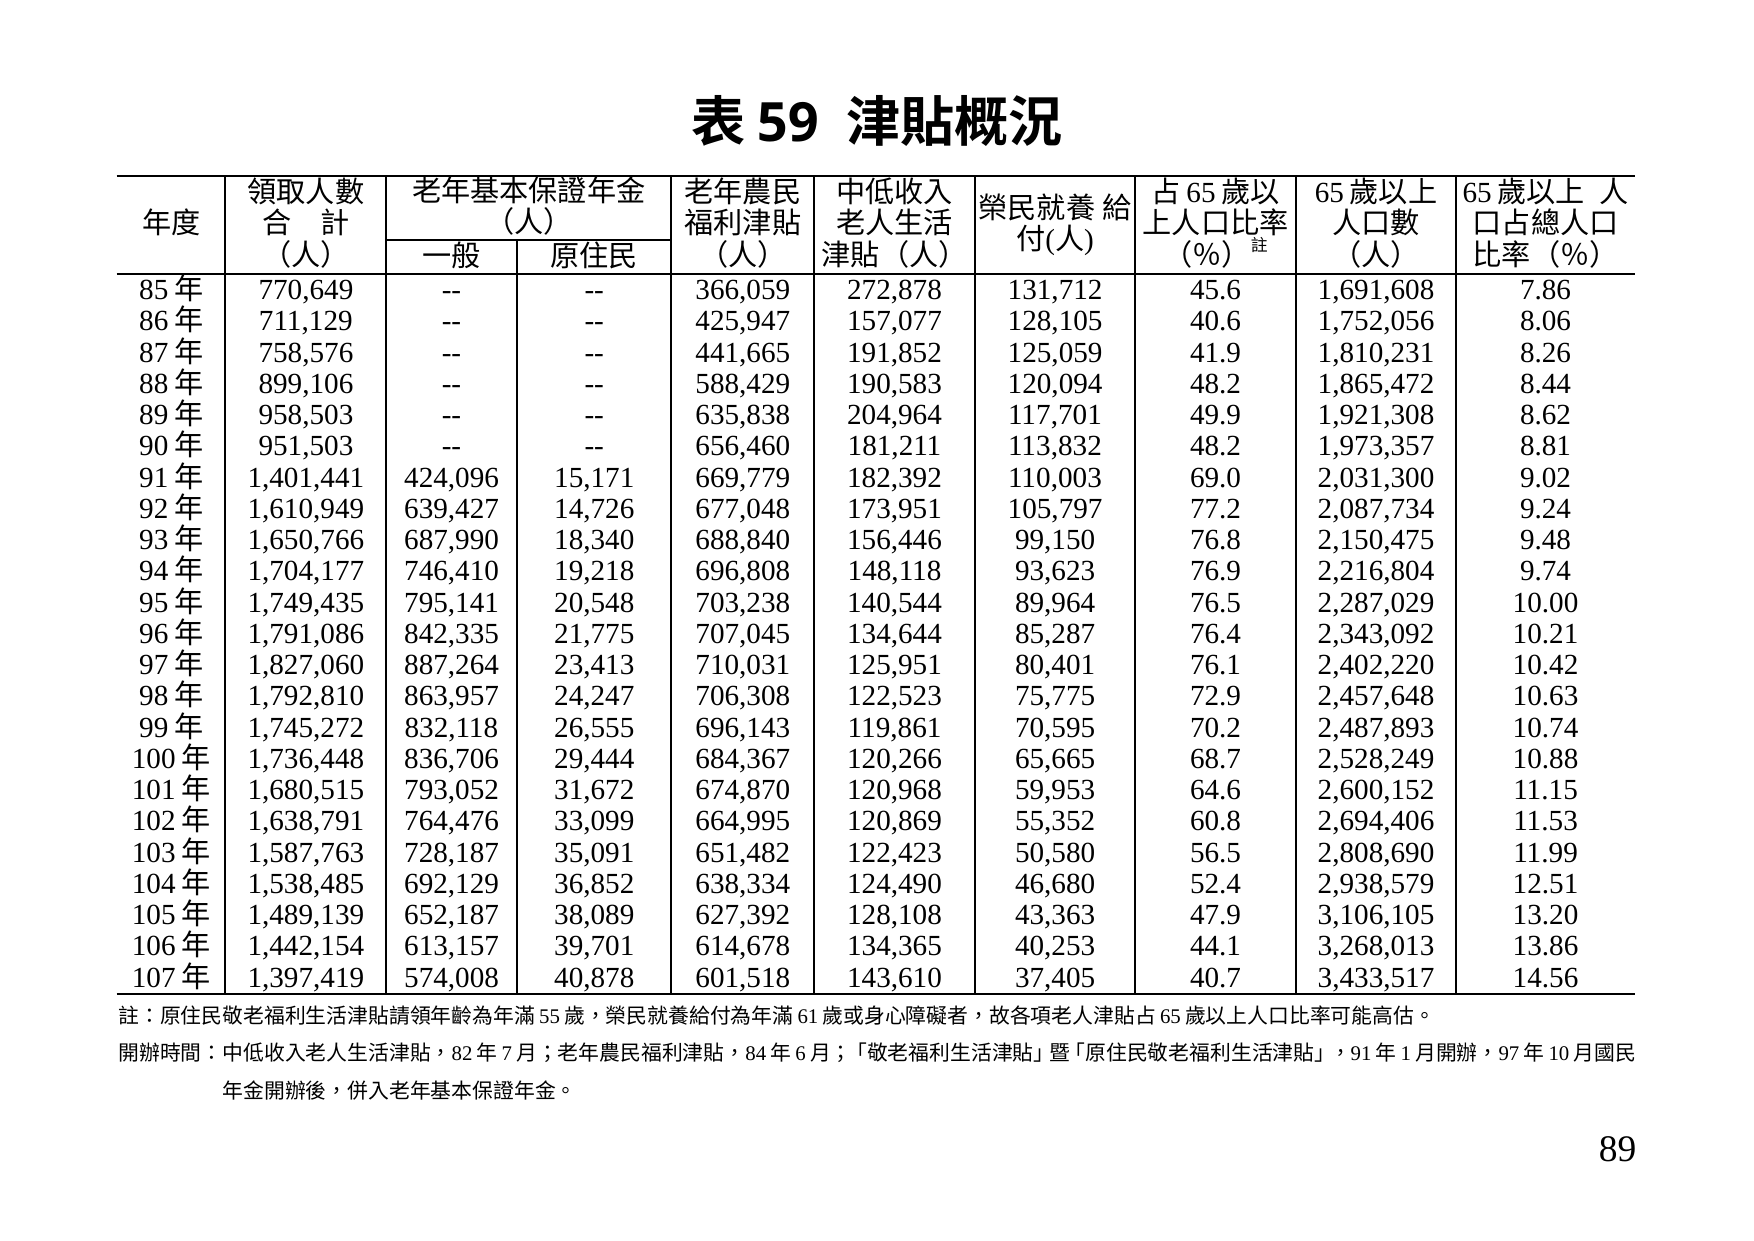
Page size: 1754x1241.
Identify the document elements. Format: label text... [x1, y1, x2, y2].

table_cell 424,096 [387, 462, 516, 493]
table_cell 9.24 [1457, 493, 1634, 524]
table_cell 8.62 [1457, 400, 1634, 431]
table_cell 120,094 [976, 368, 1134, 399]
table_cell 1,680,515 [226, 775, 385, 806]
table_cell 1,827,060 [226, 650, 385, 681]
table_cell -- [387, 431, 516, 462]
table_cell 182,392 [815, 462, 974, 493]
table_cell 13.86 [1457, 931, 1634, 962]
table_cell 40,878 [518, 962, 670, 993]
table_cell 12.51 [1457, 868, 1634, 899]
table_cell 8.44 [1457, 368, 1634, 399]
table_cell -- [387, 306, 516, 337]
table_cell 2,087,734 [1297, 493, 1455, 524]
table_cell -- [518, 337, 670, 368]
table_cell 1,791,086 [226, 618, 385, 649]
table_cell 1,792,810 [226, 681, 385, 712]
table_cell 125,059 [976, 337, 1134, 368]
table_cell 2,216,804 [1297, 556, 1455, 587]
table_cell 613,157 [387, 931, 516, 962]
table_cell 656,460 [672, 431, 813, 462]
table_cell 764,476 [387, 806, 516, 837]
table_cell 140,544 [815, 587, 974, 618]
table_cell 76.5 [1136, 587, 1295, 618]
table_cell 574,008 [387, 962, 516, 993]
table_cell 64.6 [1136, 775, 1295, 806]
table_cell 15,171 [518, 462, 670, 493]
table_cell 2,938,579 [1297, 868, 1455, 899]
table_cell 124,490 [815, 868, 974, 899]
table_cell 1,638,791 [226, 806, 385, 837]
table_cell 89,964 [976, 587, 1134, 618]
table_cell 76.9 [1136, 556, 1295, 587]
table_header 占65歲以上人口比率（％）註 [1136, 177, 1295, 272]
table_cell 2,402,220 [1297, 650, 1455, 681]
table_cell 614,678 [672, 931, 813, 962]
table_cell 11.15 [1457, 775, 1634, 806]
table_cell 651,482 [672, 837, 813, 868]
table_cell 746,410 [387, 556, 516, 587]
table_cell 89年 [117, 400, 224, 431]
table_cell -- [387, 400, 516, 431]
table_cell 76.1 [1136, 650, 1295, 681]
table_cell 836,706 [387, 743, 516, 774]
table_cell 842,335 [387, 618, 516, 649]
table_cell 1,921,308 [1297, 400, 1455, 431]
table_cell 80,401 [976, 650, 1134, 681]
table_cell 131,712 [976, 275, 1134, 306]
table_cell 99年 [117, 712, 224, 743]
table_cell 758,576 [226, 337, 385, 368]
table_cell 100年 [117, 743, 224, 774]
table_cell 156,446 [815, 525, 974, 556]
table_cell 793,052 [387, 775, 516, 806]
table_cell 157,077 [815, 306, 974, 337]
table_cell -- [518, 306, 670, 337]
table_cell 1,704,177 [226, 556, 385, 587]
table_cell 120,968 [815, 775, 974, 806]
table_cell 1,865,472 [1297, 368, 1455, 399]
table_cell 41.9 [1136, 337, 1295, 368]
table_cell 101年 [117, 775, 224, 806]
table_cell 93年 [117, 525, 224, 556]
table_cell 85年 [117, 275, 224, 306]
table_cell 635,838 [672, 400, 813, 431]
table_cell 2,694,406 [1297, 806, 1455, 837]
table_cell 1,736,448 [226, 743, 385, 774]
table_cell 33,099 [518, 806, 670, 837]
table_cell 10.21 [1457, 618, 1634, 649]
table_cell 1,401,441 [226, 462, 385, 493]
table_cell 3,268,013 [1297, 931, 1455, 962]
table_cell 2,457,648 [1297, 681, 1455, 712]
table_header 老年農民 福利津貼 （人） [672, 177, 813, 272]
table_cell 52.4 [1136, 868, 1295, 899]
table_cell -- [387, 275, 516, 306]
table_cell 181,211 [815, 431, 974, 462]
table_cell 639,427 [387, 493, 516, 524]
table_cell 72.9 [1136, 681, 1295, 712]
table_cell 14.56 [1457, 962, 1634, 993]
table_header 65歲以上 人口數 （人） [1297, 177, 1455, 272]
table_cell 48.2 [1136, 368, 1295, 399]
table_cell 9.74 [1457, 556, 1634, 587]
table_header 65歲以上 人口占總人口比率（％） [1457, 177, 1634, 272]
table_cell 11.53 [1457, 806, 1634, 837]
table_cell 1,442,154 [226, 931, 385, 962]
table_cell 128,108 [815, 900, 974, 931]
table_cell 93,623 [976, 556, 1134, 587]
table_cell 728,187 [387, 837, 516, 868]
table_cell 688,840 [672, 525, 813, 556]
table_cell 2,487,893 [1297, 712, 1455, 743]
table_cell 11.99 [1457, 837, 1634, 868]
table_cell 1,587,763 [226, 837, 385, 868]
table_cell 2,600,152 [1297, 775, 1455, 806]
table_cell 59,953 [976, 775, 1134, 806]
table_cell 107年 [117, 962, 224, 993]
table_cell 366,059 [672, 275, 813, 306]
table_cell 19,218 [518, 556, 670, 587]
table_cell 10.42 [1457, 650, 1634, 681]
table_cell 10.88 [1457, 743, 1634, 774]
table_cell 98年 [117, 681, 224, 712]
table_cell 3,106,105 [1297, 900, 1455, 931]
table_cell 77.2 [1136, 493, 1295, 524]
table_cell 8.06 [1457, 306, 1634, 337]
table_cell 1,752,056 [1297, 306, 1455, 337]
table_cell 105年 [117, 900, 224, 931]
table_cell 707,045 [672, 618, 813, 649]
table_cell 669,779 [672, 462, 813, 493]
table_cell 49.9 [1136, 400, 1295, 431]
table_cell 696,808 [672, 556, 813, 587]
table_cell 652,187 [387, 900, 516, 931]
text 開辦時間：中低收入老人生活津貼，82年7月；老年農民福利津貼，84年6月；「敬老福利生活津貼」暨「原住民敬老福利生活津貼」，91年1月開辦，97年10月國民年金開辦後，併入老年基本保證年金。 [118, 1033, 1636, 1108]
table_cell 39,701 [518, 931, 670, 962]
table_cell 120,266 [815, 743, 974, 774]
table_cell 706,308 [672, 681, 813, 712]
table_cell 134,644 [815, 618, 974, 649]
table_header 領取人數 合 計 （人） [226, 177, 385, 272]
table_cell -- [518, 368, 670, 399]
table_cell 92年 [117, 493, 224, 524]
table_cell 86年 [117, 306, 224, 337]
table_cell -- [518, 275, 670, 306]
table_cell -- [518, 400, 670, 431]
table_cell 2,343,092 [1297, 618, 1455, 649]
table_cell 1,538,485 [226, 868, 385, 899]
table_cell 38,089 [518, 900, 670, 931]
table_header 年度 [117, 177, 224, 272]
table_cell 125,951 [815, 650, 974, 681]
table_cell 97年 [117, 650, 224, 681]
table_cell 14,726 [518, 493, 670, 524]
table_cell 20,548 [518, 587, 670, 618]
table_cell 76.8 [1136, 525, 1295, 556]
table_cell 425,947 [672, 306, 813, 337]
table_cell 951,503 [226, 431, 385, 462]
table_cell 3,433,517 [1297, 962, 1455, 993]
table_cell 40.7 [1136, 962, 1295, 993]
table_cell 128,105 [976, 306, 1134, 337]
table_cell 26,555 [518, 712, 670, 743]
table_cell 703,238 [672, 587, 813, 618]
table_cell 94年 [117, 556, 224, 587]
table_cell 69.0 [1136, 462, 1295, 493]
table_cell 2,808,690 [1297, 837, 1455, 868]
table_cell 1,610,949 [226, 493, 385, 524]
table_cell 601,518 [672, 962, 813, 993]
table_cell 37,405 [976, 962, 1134, 993]
table_cell 674,870 [672, 775, 813, 806]
table_cell 122,523 [815, 681, 974, 712]
table_cell 31,672 [518, 775, 670, 806]
table_cell 88年 [117, 368, 224, 399]
table_cell 143,610 [815, 962, 974, 993]
table_cell 104年 [117, 868, 224, 899]
table_cell 70,595 [976, 712, 1134, 743]
table_cell 87年 [117, 337, 224, 368]
table_cell 677,048 [672, 493, 813, 524]
table_cell 2,150,475 [1297, 525, 1455, 556]
table_cell 1,397,419 [226, 962, 385, 993]
table_header 榮民就養 給付(人) [976, 177, 1134, 272]
table_cell 85,287 [976, 618, 1134, 649]
table_cell 21,775 [518, 618, 670, 649]
table_cell 9.02 [1457, 462, 1634, 493]
table_cell 24,247 [518, 681, 670, 712]
table_cell 原住民 [518, 241, 670, 272]
table_cell 664,995 [672, 806, 813, 837]
table_cell -- [387, 368, 516, 399]
table_cell 887,264 [387, 650, 516, 681]
table_cell 795,141 [387, 587, 516, 618]
table_cell 65,665 [976, 743, 1134, 774]
subtitle 表59 津貼概況 [118, 62, 1636, 174]
table_cell 627,392 [672, 900, 813, 931]
table_cell 696,143 [672, 712, 813, 743]
table_cell 692,129 [387, 868, 516, 899]
text 註：原住民敬老福利生活津貼請領年齡為年滿55歲，榮民就養給付為年滿61歲或身心障礙者，故各項老人津貼占65歲以上人口比率可能高估。 [118, 995, 1636, 1033]
table_cell 638,334 [672, 868, 813, 899]
table_cell 684,367 [672, 743, 813, 774]
table_cell 45.6 [1136, 275, 1295, 306]
table_cell 190,583 [815, 368, 974, 399]
table_cell 91年 [117, 462, 224, 493]
table_cell -- [387, 337, 516, 368]
table_cell 441,665 [672, 337, 813, 368]
table_cell 2,287,029 [1297, 587, 1455, 618]
table_cell 一般 [387, 241, 516, 272]
table_cell 1,749,435 [226, 587, 385, 618]
table_cell 113,832 [976, 431, 1134, 462]
table_cell 120,869 [815, 806, 974, 837]
table_cell 711,129 [226, 306, 385, 337]
table_cell 117,701 [976, 400, 1134, 431]
table_cell 70.2 [1136, 712, 1295, 743]
table_cell 588,429 [672, 368, 813, 399]
table_cell 40,253 [976, 931, 1134, 962]
table_cell 68.7 [1136, 743, 1295, 774]
table_cell 29,444 [518, 743, 670, 774]
table_cell 191,852 [815, 337, 974, 368]
table_cell 76.4 [1136, 618, 1295, 649]
table_cell 1,489,139 [226, 900, 385, 931]
table_cell 95年 [117, 587, 224, 618]
table_cell 899,106 [226, 368, 385, 399]
table_cell 9.48 [1457, 525, 1634, 556]
table_cell 43,363 [976, 900, 1134, 931]
table_cell 90年 [117, 431, 224, 462]
table_cell 832,118 [387, 712, 516, 743]
table_cell 7.86 [1457, 275, 1634, 306]
table_cell 2,031,300 [1297, 462, 1455, 493]
table_cell 687,990 [387, 525, 516, 556]
table_cell 1,745,272 [226, 712, 385, 743]
table_header 老年基本保證年金 （人） [387, 177, 670, 239]
table_cell 106年 [117, 931, 224, 962]
table_cell 18,340 [518, 525, 670, 556]
table_cell 122,423 [815, 837, 974, 868]
table_cell 110,003 [976, 462, 1134, 493]
table_cell 23,413 [518, 650, 670, 681]
table_cell 75,775 [976, 681, 1134, 712]
table_cell 99,150 [976, 525, 1134, 556]
table_cell 36,852 [518, 868, 670, 899]
table_cell 10.74 [1457, 712, 1634, 743]
table_cell 102年 [117, 806, 224, 837]
table_cell 272,878 [815, 275, 974, 306]
table_cell 1,691,608 [1297, 275, 1455, 306]
table_cell -- [518, 431, 670, 462]
table_cell 103年 [117, 837, 224, 868]
table_cell 8.81 [1457, 431, 1634, 462]
table_cell 204,964 [815, 400, 974, 431]
table_cell 134,365 [815, 931, 974, 962]
table_cell 40.6 [1136, 306, 1295, 337]
table_cell 35,091 [518, 837, 670, 868]
table_cell 2,528,249 [1297, 743, 1455, 774]
table_cell 13.20 [1457, 900, 1634, 931]
table_cell 44.1 [1136, 931, 1295, 962]
table_cell 60.8 [1136, 806, 1295, 837]
table_cell 50,580 [976, 837, 1134, 868]
table_cell 958,503 [226, 400, 385, 431]
table_cell 770,649 [226, 275, 385, 306]
table_cell 55,352 [976, 806, 1134, 837]
table_cell 173,951 [815, 493, 974, 524]
table_cell 56.5 [1136, 837, 1295, 868]
table_cell 148,118 [815, 556, 974, 587]
table_header 中低收入 老人生活 津貼（人） [815, 177, 974, 272]
table_cell 10.63 [1457, 681, 1634, 712]
table_cell 1,973,357 [1297, 431, 1455, 462]
table_cell 119,861 [815, 712, 974, 743]
table_cell 863,957 [387, 681, 516, 712]
table_cell 96年 [117, 618, 224, 649]
table_cell 105,797 [976, 493, 1134, 524]
table_cell 1,810,231 [1297, 337, 1455, 368]
table_cell 48.2 [1136, 431, 1295, 462]
table_cell 10.00 [1457, 587, 1634, 618]
table_cell 8.26 [1457, 337, 1634, 368]
table_cell 1,650,766 [226, 525, 385, 556]
table_cell 46,680 [976, 868, 1134, 899]
table_cell 47.9 [1136, 900, 1295, 931]
table_cell 710,031 [672, 650, 813, 681]
